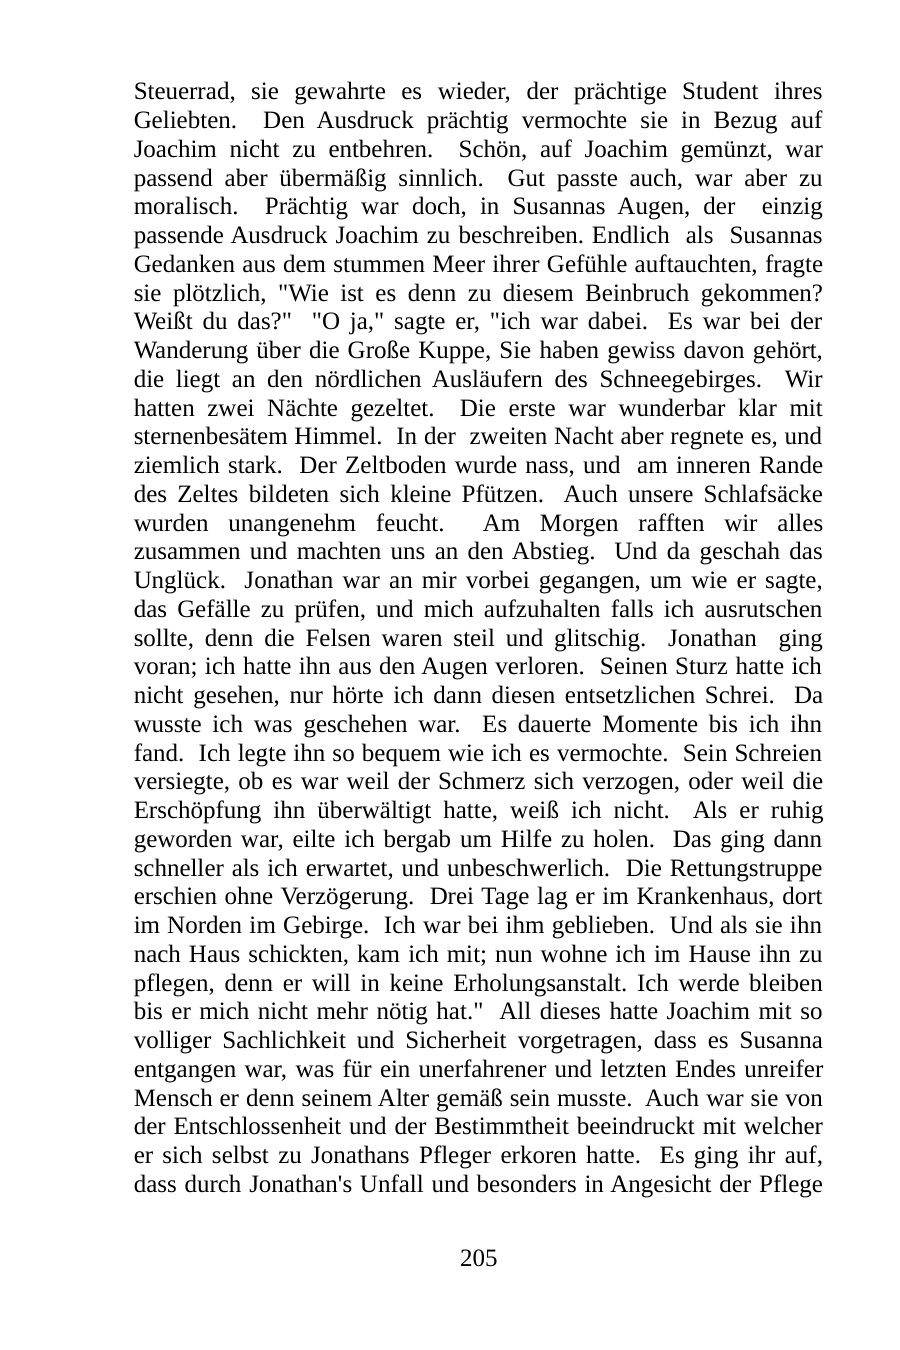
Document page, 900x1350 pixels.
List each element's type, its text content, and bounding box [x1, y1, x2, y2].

text Steuerrad, sie gewahrte es wieder, der prächtige Student ihres Geliebten. Den Ausdruck prächtig vermochte sie in Bezug auf Joachim nicht zu entbehren. Schön, auf Joachim gemünzt, war passend aber übermäßig sinnlich. Gut passte auch, war aber zu moralisch. Prächtig war doch, in Susannas Augen, der einzig passende Ausdruck Joachim zu beschreiben. Endlich als Susannas Gedanken aus dem stummen Meer ihrer Gefühle auftauchten, fragte sie plötzlich, "Wie ist es denn zu diesem Beinbruch gekommen? Weißt du das?" "O ja," sagte er, "ich war dabei. Es war bei der Wanderung über die Große Kuppe, Sie haben gewiss davon gehört, die liegt an den nördlichen Ausläufern des Schneegebirges. Wir hatten zwei Nächte gezeltet. Die erste war wunderbar klar mit sternenbesätem Himmel. In der zweiten Nacht aber regnete es, und ziemlich stark. Der Zeltboden wurde nass, und am inneren Rande des Zeltes bildeten sich kleine Pfützen. Auch unsere Schlafsäcke wurden unangenehm feucht. Am Morgen rafften wir alles zusammen und machten uns an den Abstieg. Und da geschah das Unglück. Jonathan war an mir vorbei gegangen, um wie er sagte, das Gefälle zu prüfen, und mich aufzuhalten falls ich ausrutschen sollte, denn die Felsen waren steil und glitschig. Jonathan ging voran; ich hatte ihn aus den Augen verloren. Seinen Sturz hatte ich nicht gesehen, nur hörte ich dann diesen entsetzlichen Schrei. Da wusste ich was geschehen war. Es dauerte Momente bis ich ihn fand. Ich legte ihn so bequem wie ich es vermochte. Sein Schreien versiegte, ob es war weil der Schmerz sich verzogen, oder weil die Erschöpfung ihn überwältigt hatte, weiß ich nicht. Als er ruhig geworden war, eilte ich bergab um Hilfe zu holen. Das ging dann schneller als ich erwartet, und unbeschwerlich. Die Rettungstruppe erschien ohne Verzögerung. Drei Tage lag er im Krankenhaus, dort im Norden im Gebirge. Ich war bei ihm geblieben. Und als sie ihn nach Haus schickten, kam ich mit; nun wohne ich im Hause ihn zu pflegen, denn er will in keine Erholungsanstalt. Ich werde bleiben bis er mich nicht mehr nötig hat." All dieses hatte Joachim mit so volliger Sachlichkeit und Sicherheit vorgetragen, dass es Susanna entgangen war, was für ein unerfahrener und letzten Endes unreifer Mensch er denn seinem Alter gemäß sein musste. Auch war sie von der Entschlossenheit und der Bestimmtheit beeindruckt mit welcher er sich selbst zu Jonathans Pfleger erkoren hatte. Es ging ihr auf, dass durch Jonathan's Unfall und besonders in Angesicht der Pflege [133, 76, 823, 1198]
